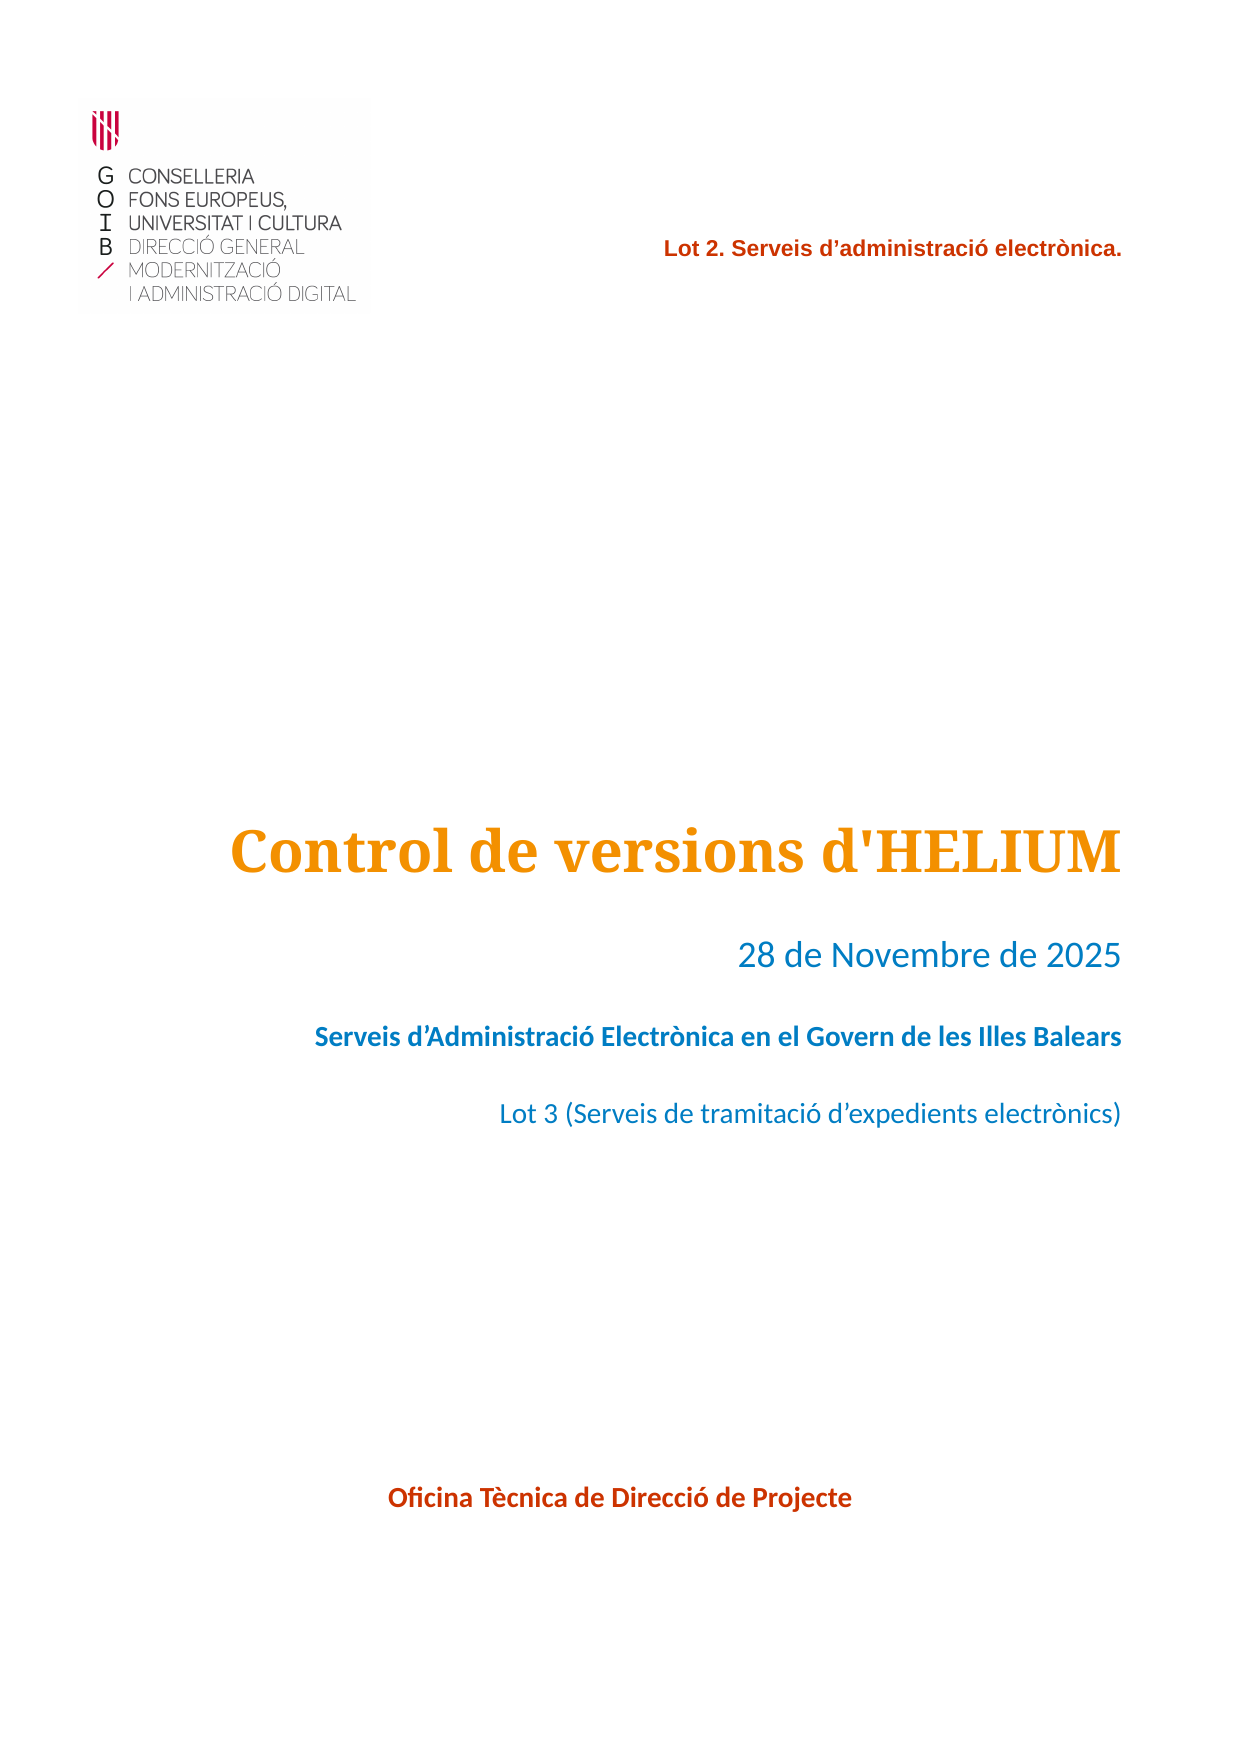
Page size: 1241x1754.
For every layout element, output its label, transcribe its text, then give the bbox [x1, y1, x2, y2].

picture [77, 98, 371, 314]
text Control de versions d'HELIUM [118, 810, 1122, 889]
text Oficina Tècnica de Direcció de Projecte [118, 1479, 1122, 1515]
text 28 de Novembre de 2025 [118, 931, 1122, 977]
text Lot 3 (Serveis de tramitació d’expedients electrònics) [118, 1095, 1122, 1130]
text Serveis d’Administració Electrònica en el Govern de les Illes Balears [118, 1018, 1122, 1053]
text Lot 2. Serveis d’administració electrònica. [371, 232, 1122, 263]
